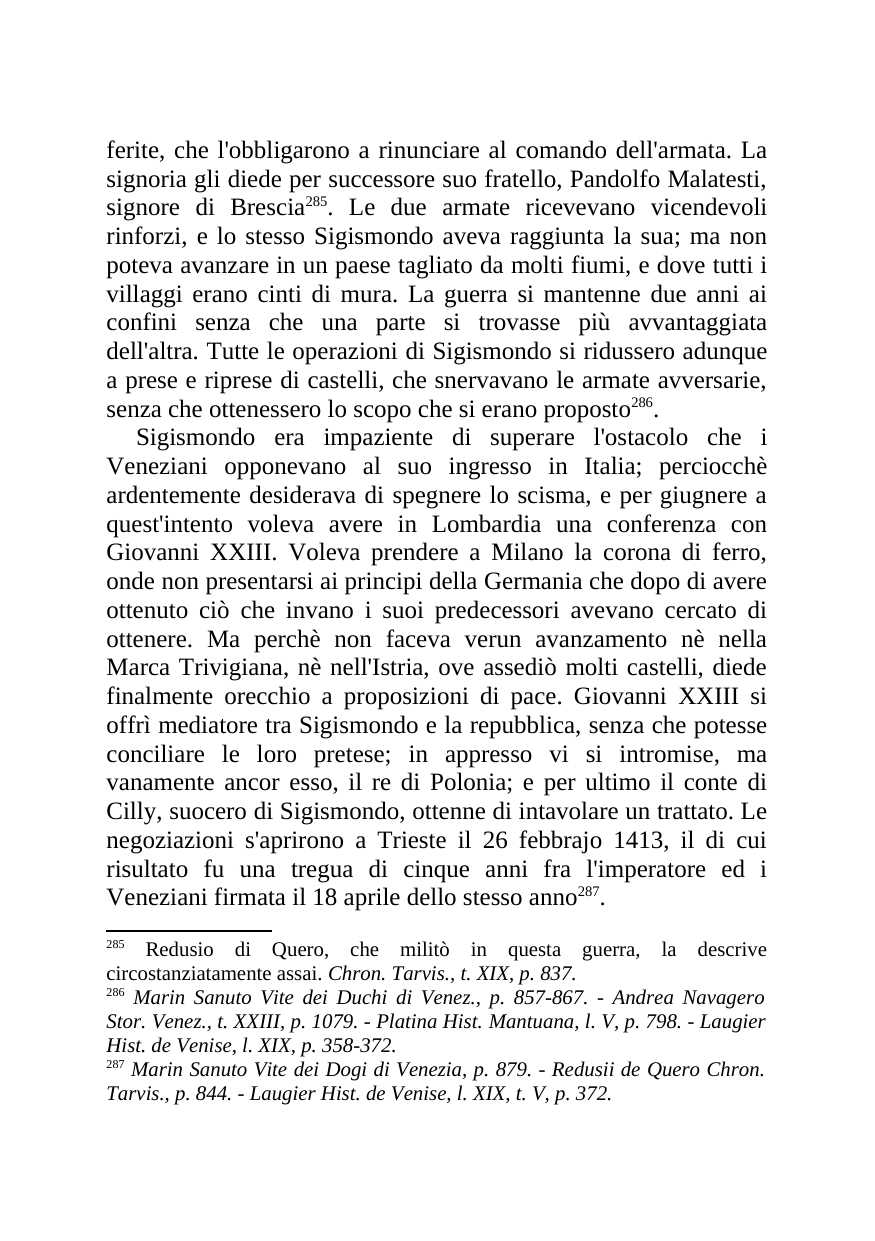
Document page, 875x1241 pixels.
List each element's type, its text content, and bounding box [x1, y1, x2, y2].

text Redusio di Quero, che militò in questa guerra, la descrive circostanziatamente assai. Chron. Tarvis., t. XIX, p. 837. [106, 937, 768, 985]
text ferite, che l'obbligarono a rinunciare al comando dell'armata. La signoria gli diede per successore suo fratello, Pandolfo Malatesti, signore di Brescia. Le due armate ricevevano vicendevoli rinforzi, e lo stesso Sigismondo aveva raggiunta la sua; ma non poteva avanzare in un paese tagliato da molti fiumi, e dove tutti i villaggi erano cinti di mura. La guerra si mantenne due anni ai confini senza che una parte si trovasse più avvantaggiata dell'altra. Tutte le operazioni di Sigismondo si ridussero adunque a prese e riprese di castelli, che snervavano le armate avversarie, senza che ottenessero lo scopo che si erano proposto. [106, 135, 768, 422]
text Sigismondo era impaziente di superare l'ostacolo che i Veneziani opponevano al suo ingresso in Italia; perciocchè ardentemente desiderava di spegnere lo scisma, e per giugnere a quest'intento voleva avere in Lombardia una conferenza con Giovanni XXIII. Voleva prendere a Milano la corona di ferro, onde non presentarsi ai principi della Germania che dopo di avere ottenuto ciò che invano i suoi predecessori avevano cercato di ottenere. Ma perchè non faceva verun avanzamento nè nella Marca Trivigiana, nè nell'Istria, ove assediò molti castelli, diede finalmente orecchio a proposizioni di pace. Giovanni XXIII si offrì mediatore tra Sigismondo e la repubblica, senza che potesse conciliare le loro pretese; in appresso vi si intromise, ma vanamente ancor esso, il re di Polonia; e per ultimo il conte di Cilly, suocero di Sigismondo, ottenne di intavolare un trattato. Le negoziazioni s'aprirono a Trieste il 26 febbrajo 1413, il di cui risultato fu una tregua di cinque anni fra l'imperatore ed i Veneziani firmata il 18 aprile dello stesso anno. [106, 422, 768, 911]
text Marin Sanuto Vite dei Dogi di Venezia, p. 879. - Redusii de Quero Chron. Tarvis., p. 844. - Laugier Hist. de Venise, l. XIX, t. V, p. 372. [106, 1057, 768, 1105]
text Marin Sanuto Vite dei Duchi di Venez., p. 857-867. - Andrea Navagero Stor. Venez., t. XXIII, p. 1079. - Platina Hist. Mantuana, l. V, p. 798. - Laugier Hist. de Venise, l. XIX, p. 358-372. [106, 985, 768, 1057]
